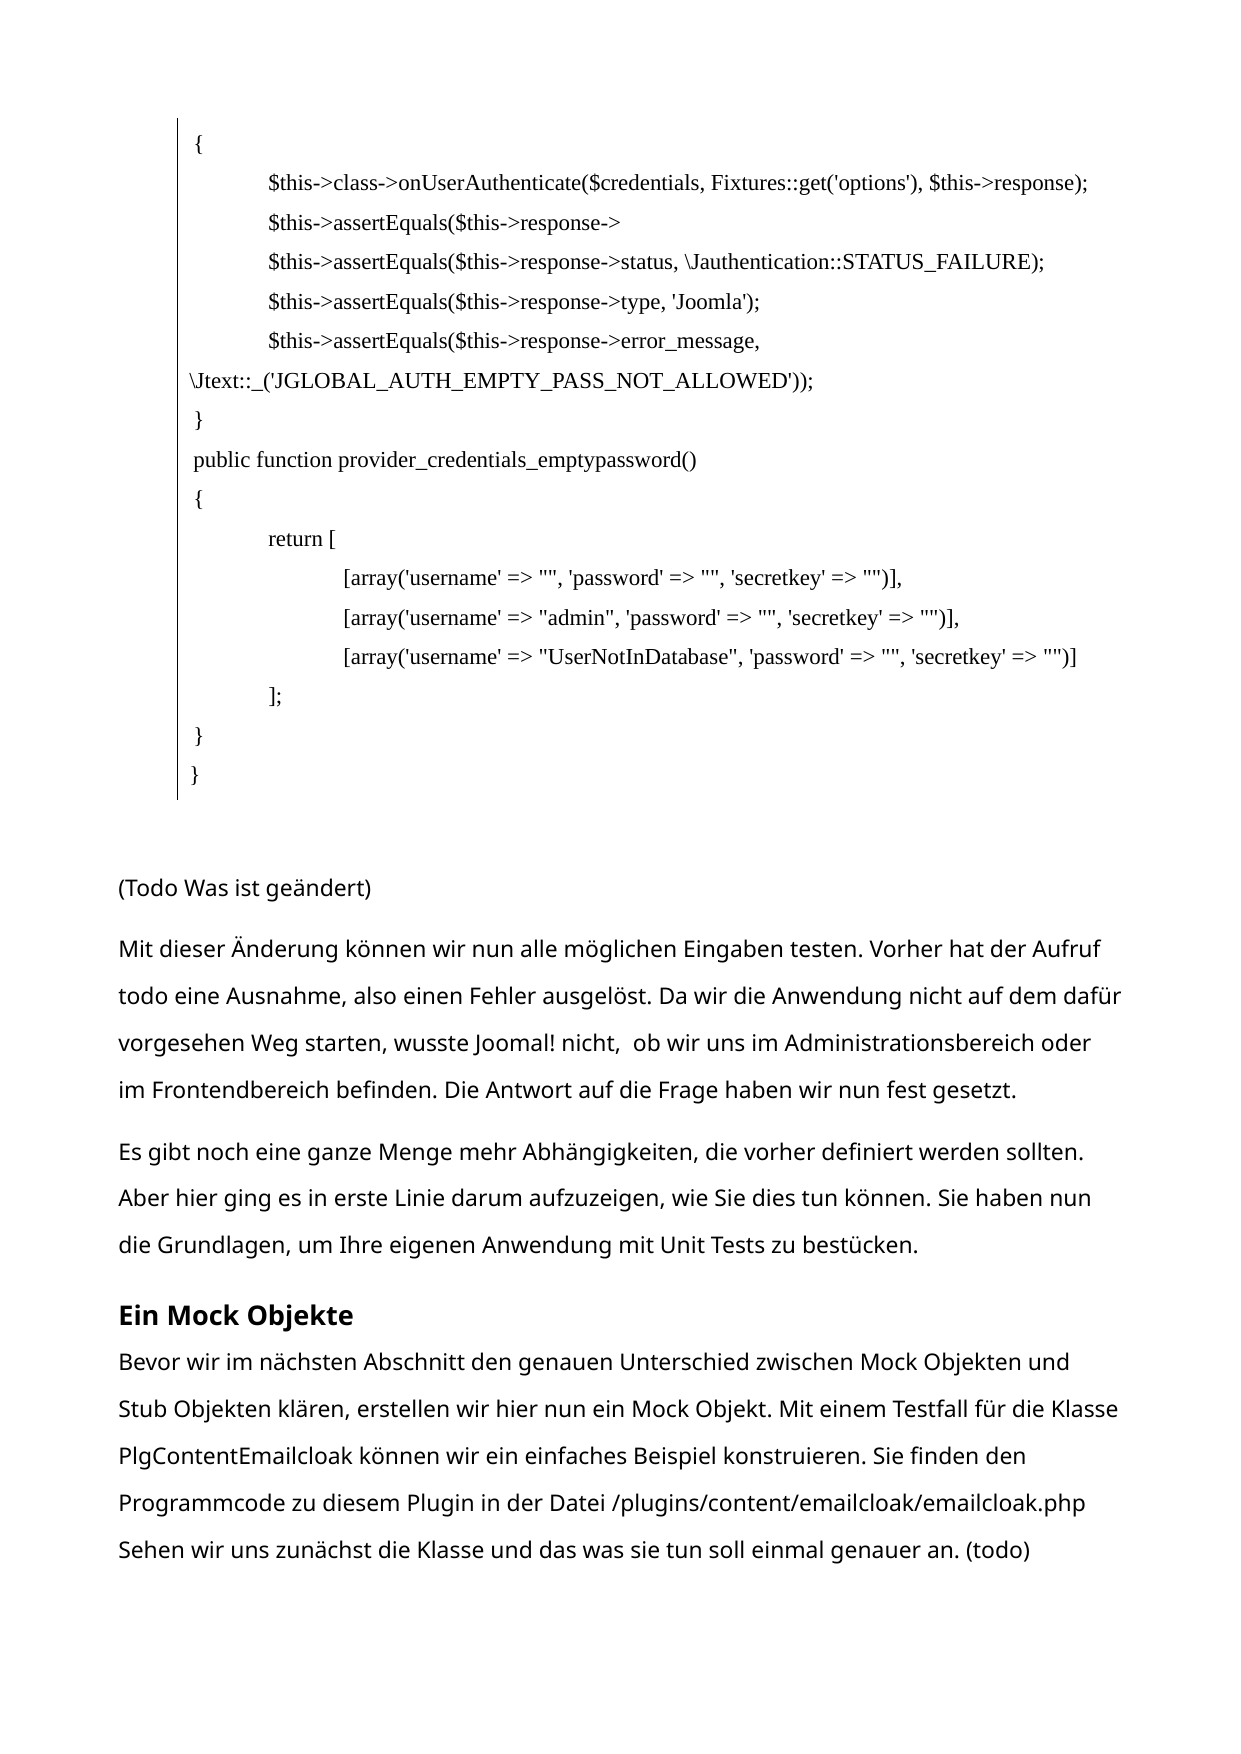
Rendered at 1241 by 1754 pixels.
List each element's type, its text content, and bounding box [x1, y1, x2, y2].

text Mit dieser Änderung können wir nun alle möglichen Eingaben testen. Vorher hat der Aufruf todo eine Ausnahme, also einen Fehler ausgelöst. Da wir die Anwendung nicht auf dem dafür vorgesehen Weg starten, wusste Joomal! nicht, ob wir uns im Administrationsbereich oder im Frontendbereich befinden. Die Antwort auf die Frage haben wir nun fest gesetzt. [118, 933, 1122, 1105]
text Es gibt noch eine ganze Menge mehr Abhängigkeiten, die vorher definiert werden sollten. Aber hier ging es in erste Linie darum aufzuzeigen, wie Sie dies tun können. Sie haben nun die Grundlagen, um Ihre eigenen Anwendung mit Unit Tests zu bestücken. [118, 1135, 1122, 1260]
text { $this->class->onUserAuthenticate($credentials, Fixtures::get('options'), $this->response); $this->assertEquals($this->response-> $this->assertEquals($this->response->status, \Jauthentication::STATUS_FAILURE); $this->assertEquals($this->response->type, 'Joomla'); $this->assertEquals($this->response->error_message, \Jtext::_('JGLOBAL_AUTH_EMPTY_PASS_NOT_ALLOWED')); } public function provider_credentials_emptypassword() { return [ [array('username' => "", 'password' => "", 'secretkey' => "")], [array('username' => "admin", 'password' => "", 'secretkey' => "")], [array('username' => "UserNotInDatabase", 'password' => "", 'secretkey' => "")] ]; } } [178, 118, 1122, 800]
text Bevor wir im nächsten Abschnitt den genauen Unterschied zwischen Mock Objekten und Stub Objekten klären, erstellen wir hier nun ein Mock Objekt. Mit einem Testfall für die Klasse PlgContentEmailcloak können wir ein einfaches Beispiel konstruieren. Sie finden den Programmcode zu diesem Plugin in der Datei /plugins/content/emailcloak/emailcloak.php Sehen wir uns zunächst die Klasse und das was sie tun soll einmal genauer an. (todo) [118, 1346, 1122, 1565]
subtitle Ein Mock Objekte [118, 1297, 1122, 1334]
text (Todo Was ist geändert) [118, 872, 1122, 903]
